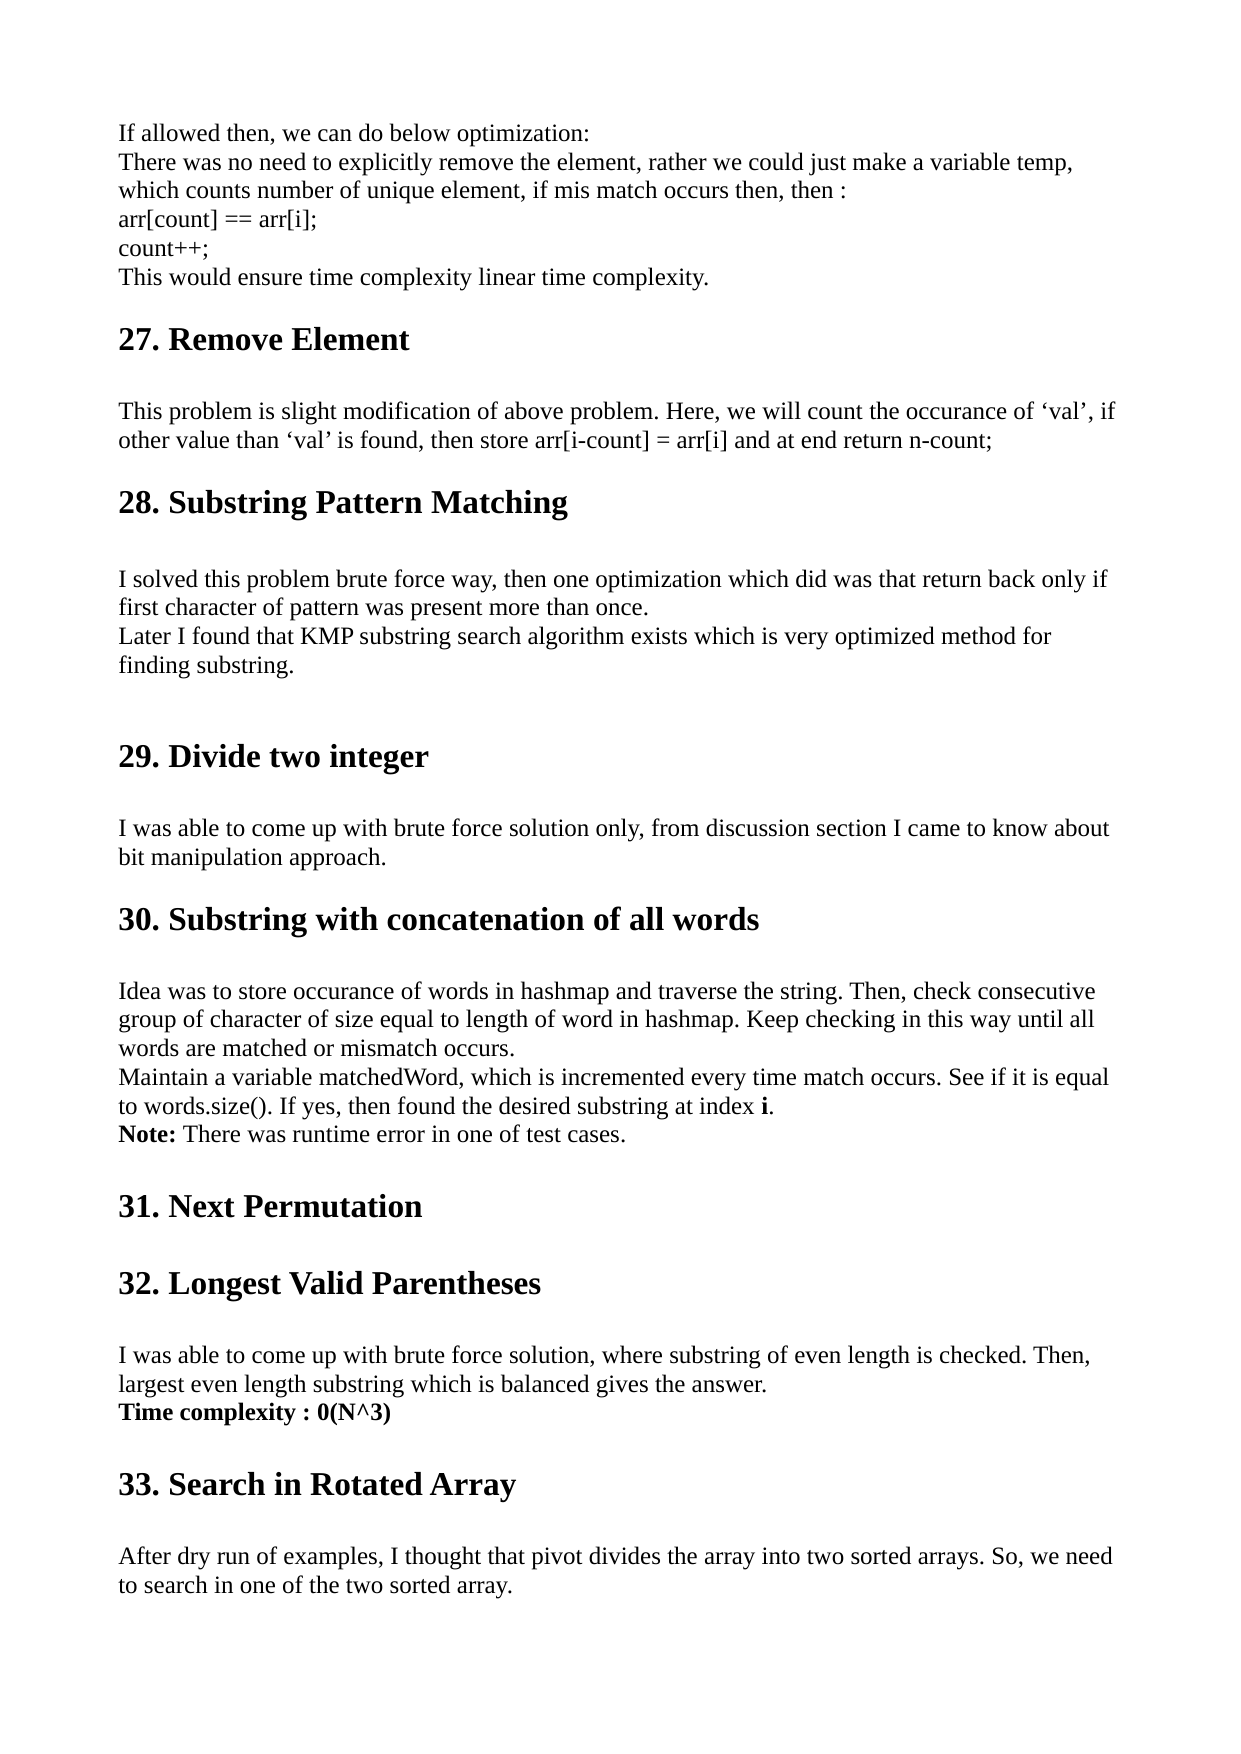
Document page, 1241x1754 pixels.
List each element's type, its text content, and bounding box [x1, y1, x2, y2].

text Note: There was runtime error in one of test cases. [118, 1119, 1122, 1148]
text After dry run of examples, I thought that pivot divides the array into two sorted arrays. So, we need to search in one of the two sorted array. [118, 1541, 1122, 1599]
text Later I found that KMP substring search algorithm exists which is very optimized method for finding substring. [118, 621, 1122, 679]
text 29. Divide two integer [118, 736, 1122, 774]
text count++; [118, 233, 1122, 262]
text I was able to come up with brute force solution, where substring of even length is checked. Then, largest even length substring which is balanced gives the answer. [118, 1340, 1122, 1397]
text I solved this problem brute force way, then one optimization which did was that return back only if first character of pattern was present more than once. [118, 564, 1122, 621]
text This would ensure time complexity linear time complexity. [118, 262, 1122, 291]
text There was no need to explicitly remove the element, rather we could just make a variable temp, which counts number of unique element, if mis match occurs then, then : [118, 147, 1122, 204]
text 30. Substring with concatenation of all words [118, 899, 1122, 937]
text Idea was to store occurance of words in hashmap and traverse the string. Then, check consecutive group of character of size equal to length of word in hashmap. Keep checking in this way until all words are matched or mismatch occurs. [118, 976, 1122, 1062]
text arr[count] == arr[i]; [118, 204, 1122, 233]
text 31. Next Permutation [118, 1187, 1122, 1225]
text 28. Substring Pattern Matching [118, 482, 1122, 521]
text If allowed then, we can do below optimization: [118, 118, 1122, 147]
text 27. Remove Element [118, 319, 1122, 358]
text Maintain a variable matchedWord, which is incremented every time match occurs. See if it is equal to words.size(). If yes, then found the desired substring at index i. [118, 1062, 1122, 1119]
text This problem is slight modification of above problem. Here, we will count the occurance of ‘val’, if other value than ‘val’ is found, then store arr[i-count] = arr[i] and at end return n-count; [118, 396, 1122, 453]
text 33. Search in Rotated Array [118, 1464, 1122, 1503]
text Time complexity : 0(N^3) [118, 1397, 1122, 1426]
text I was able to come up with brute force solution only, from discussion section I came to know about bit manipulation approach. [118, 813, 1122, 870]
text 32. Longest Valid Parentheses [118, 1263, 1122, 1302]
